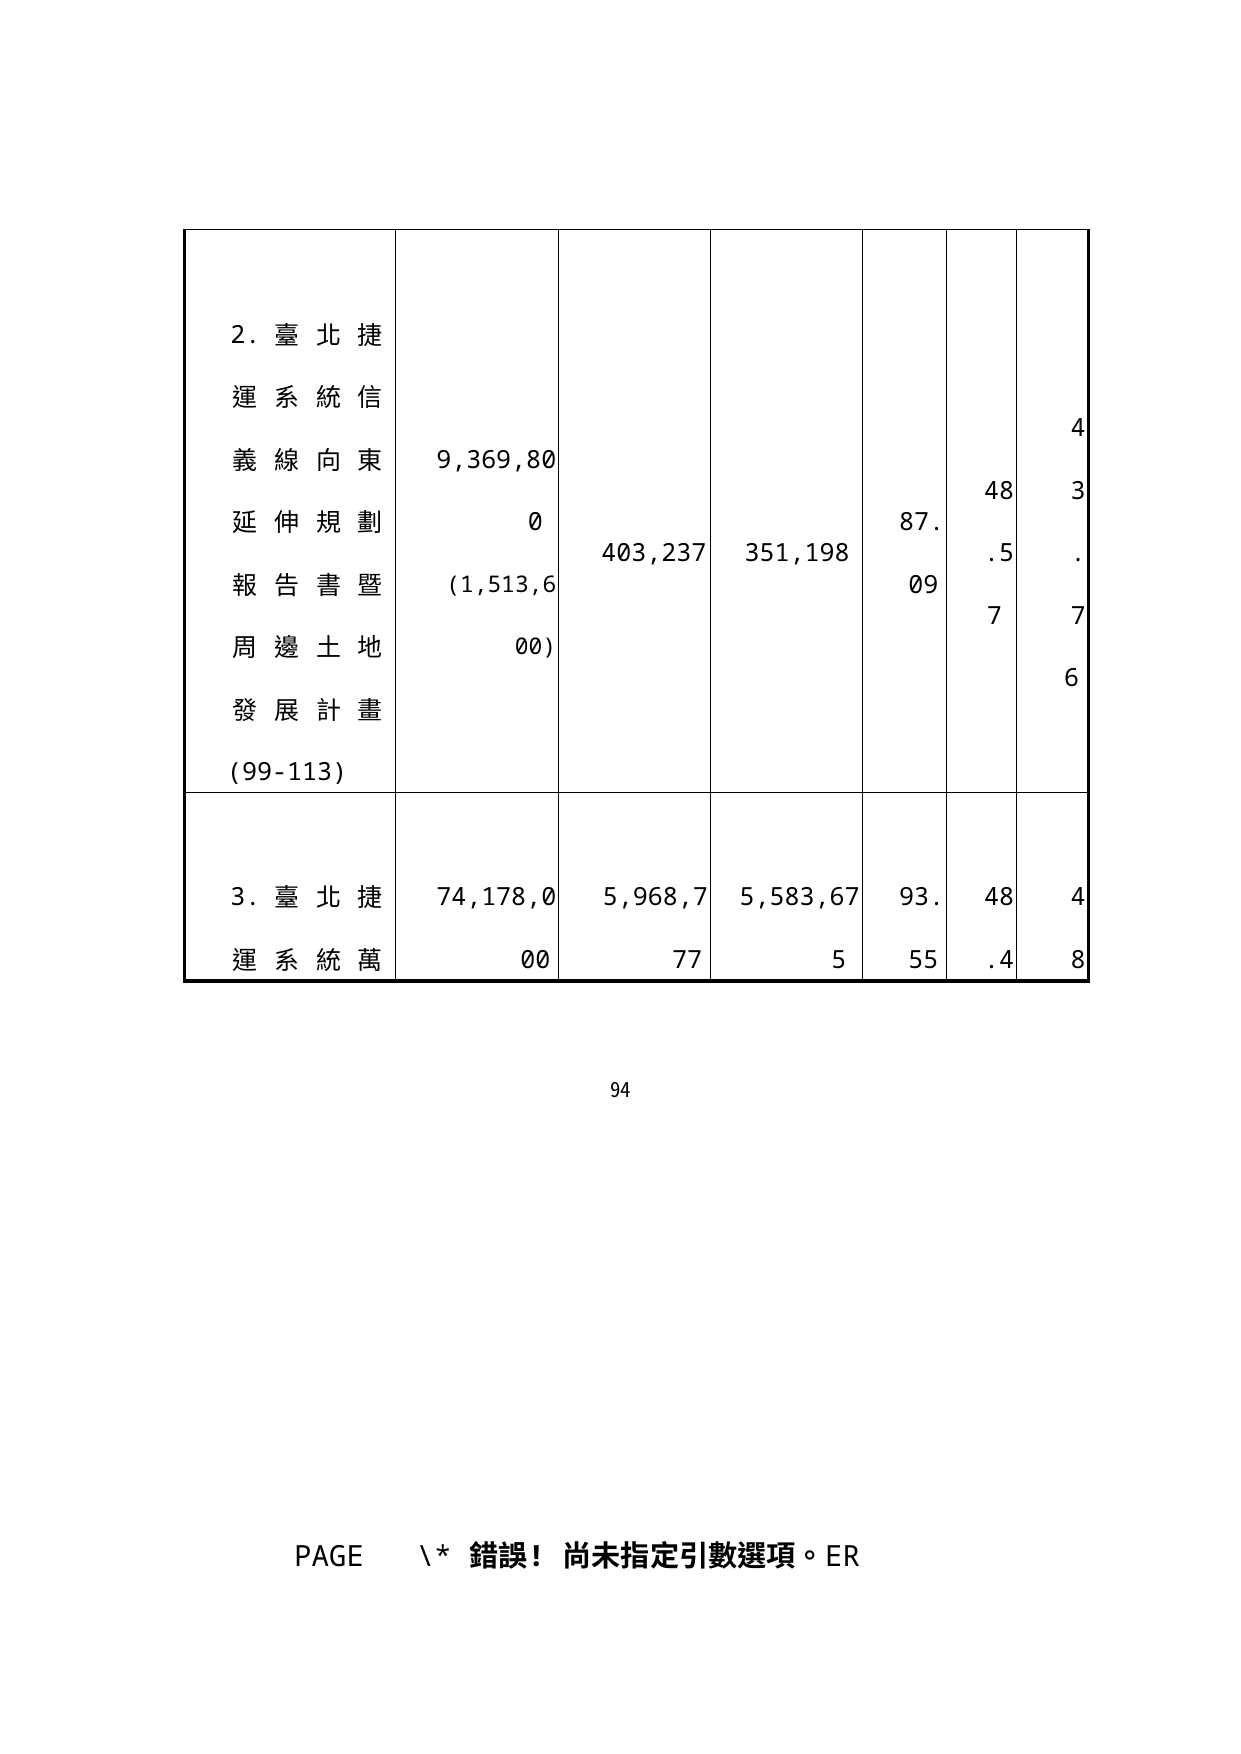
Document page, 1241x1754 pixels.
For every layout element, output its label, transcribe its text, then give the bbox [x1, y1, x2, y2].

table_cell 5,583,675 [711, 793, 862, 979]
table_cell 74,178,000 [396, 793, 558, 979]
table_cell 9,369,800 (1,513,600) [396, 230, 558, 792]
table_cell 2.臺北捷運系統信義線向東延伸規劃報告書暨周邊土地發展計畫(99-113) [186, 230, 395, 792]
table_cell 3.臺北捷運系統萬 [186, 793, 395, 979]
table_cell 403,237 [559, 230, 710, 792]
table_cell 48 [1017, 793, 1087, 979]
table_cell 48.57 [947, 230, 1016, 792]
table_cell 351,198 [711, 230, 862, 792]
table_cell 43.76 [1017, 230, 1087, 792]
table_cell 5,968,777 [559, 793, 710, 979]
table_cell 93.55 [863, 793, 946, 979]
table_cell 87.09 [863, 230, 946, 792]
table_cell 48.4 [947, 793, 1016, 979]
